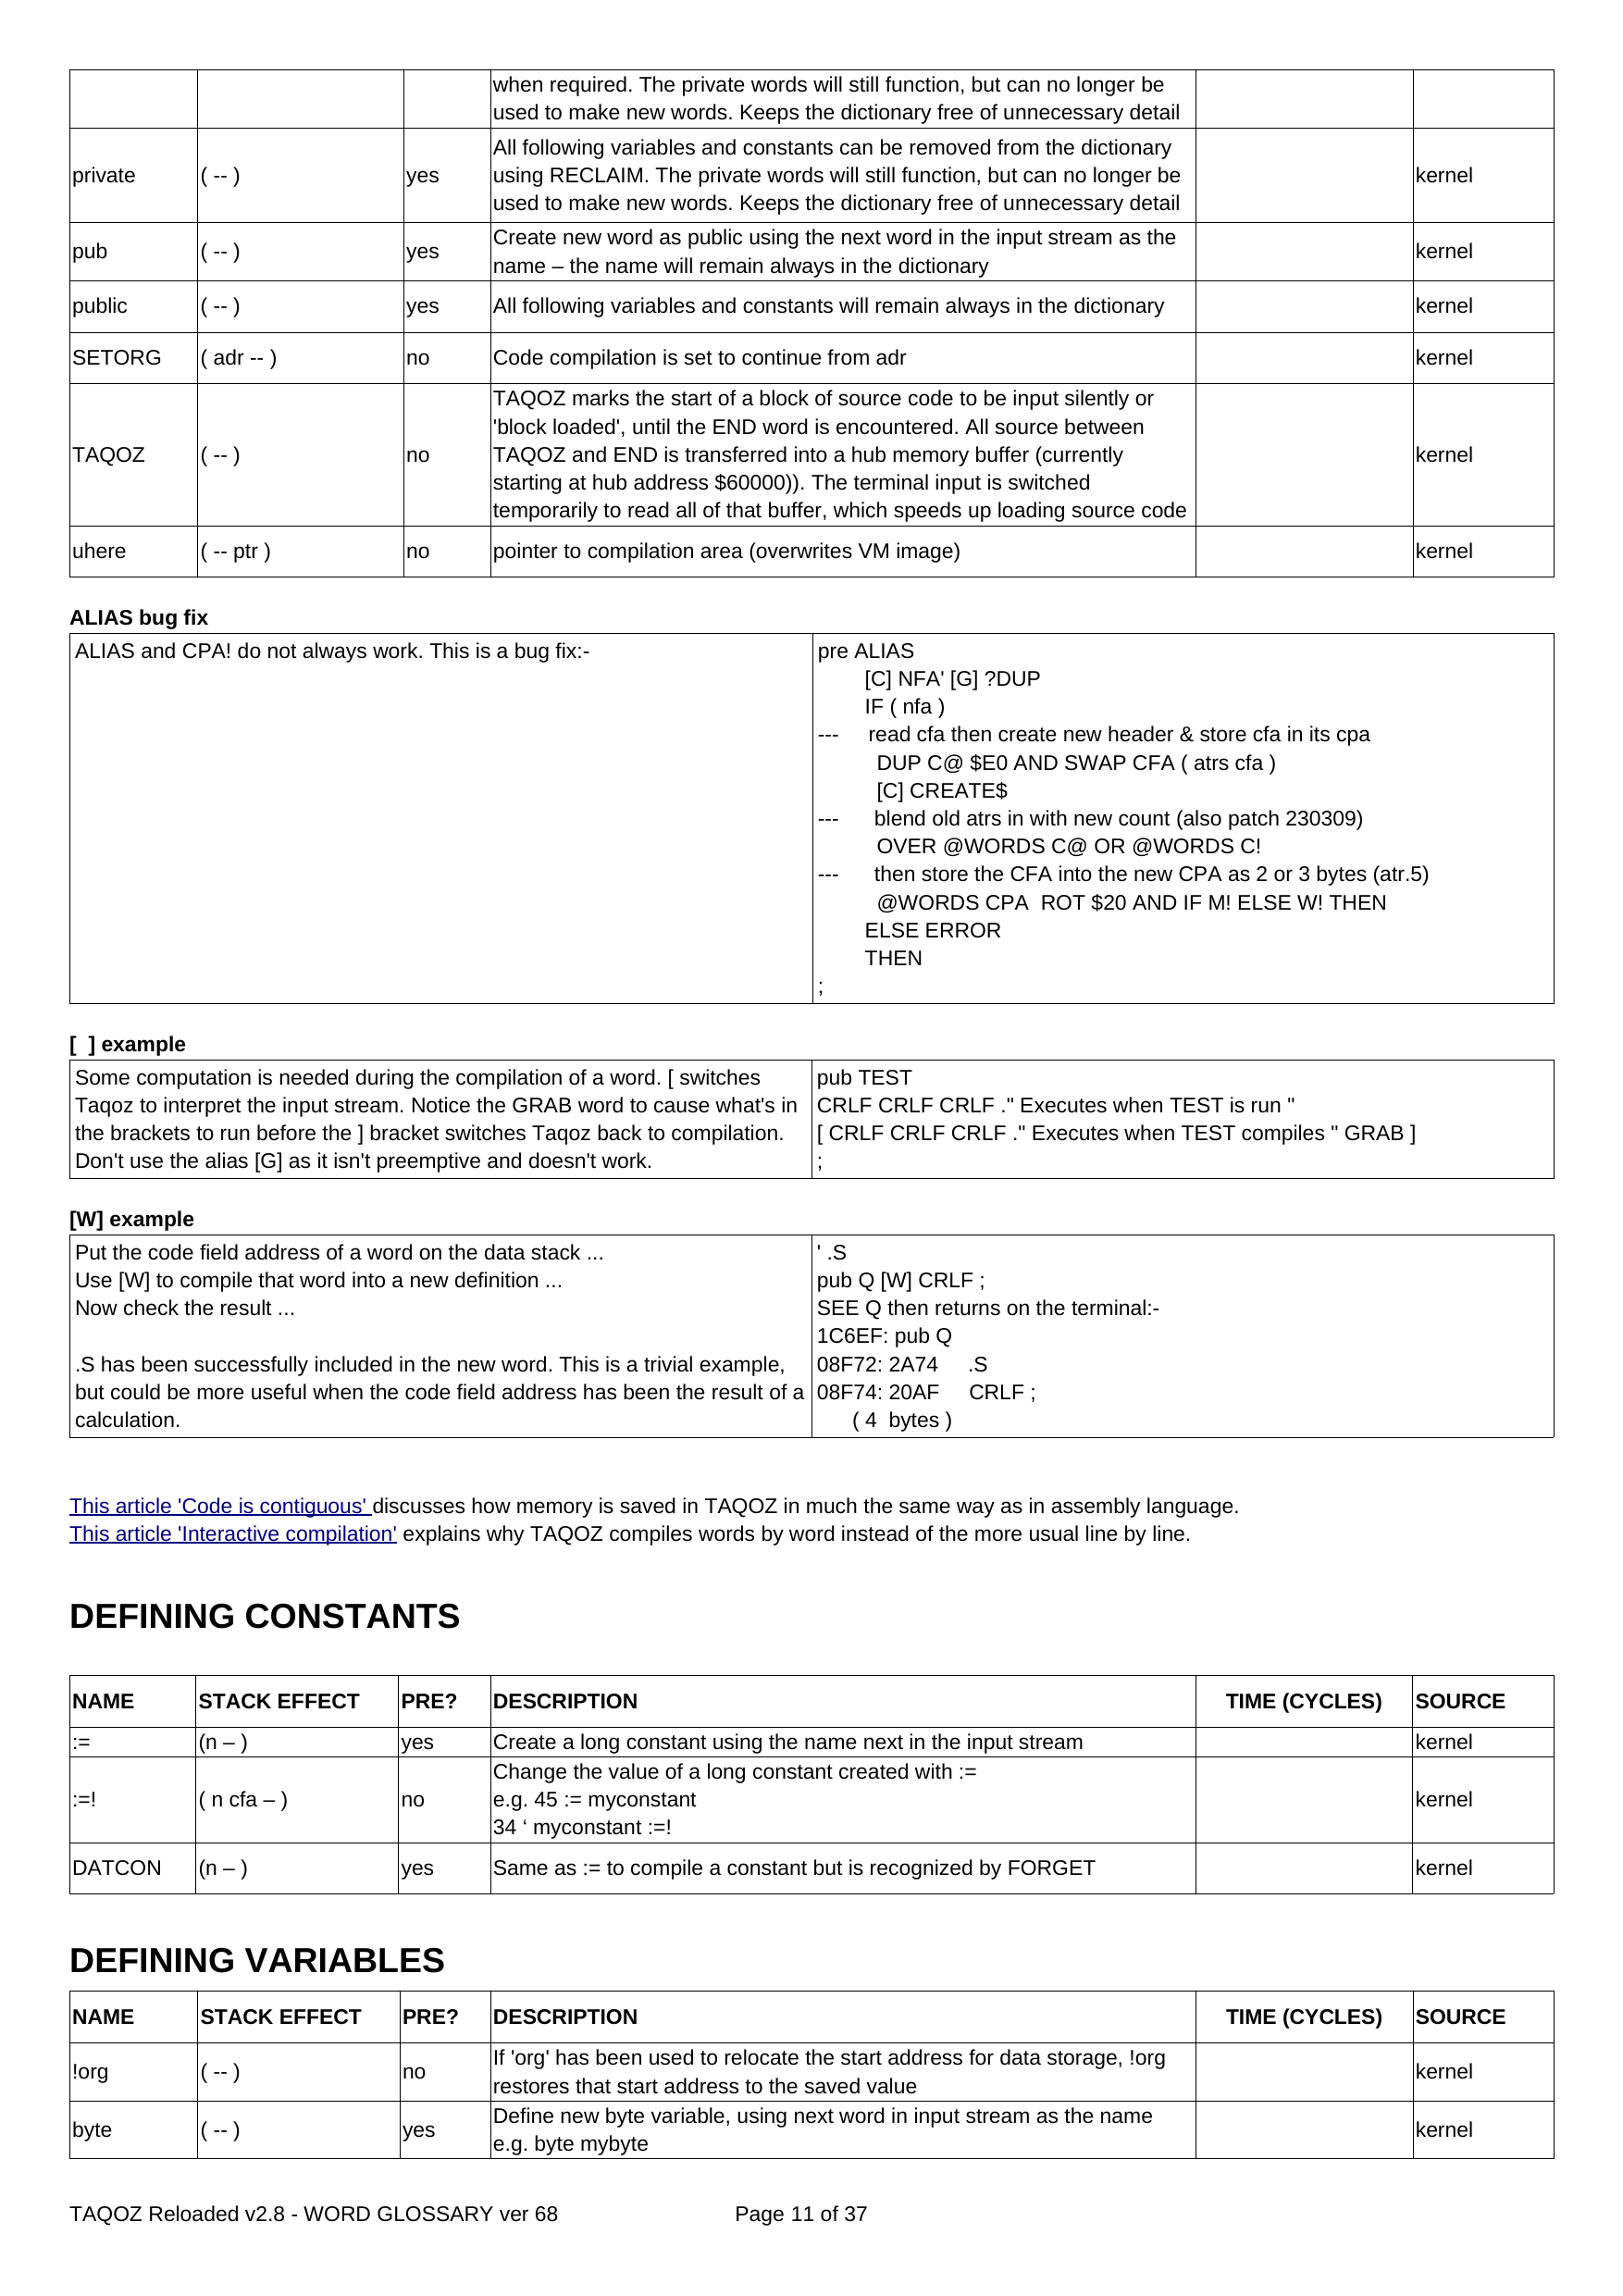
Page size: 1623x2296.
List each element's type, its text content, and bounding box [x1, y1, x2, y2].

table_cell [198, 70, 403, 127]
table_cell ( -- ptr ) [198, 527, 403, 577]
table_cell public [70, 281, 197, 331]
table_cell kernel [1414, 223, 1554, 280]
table_cell no [399, 1757, 490, 1843]
table_cell yes [399, 1728, 490, 1756]
text This article 'Code is contiguous' discusses how memory is saved in TAQOZ in much the same way as in assembly language. [69, 1493, 1554, 1518]
table_cell yes [399, 1843, 490, 1893]
table_cell yes [404, 129, 490, 222]
subtitle DEFINING CONSTANTS [69, 1595, 1554, 1635]
table_header PRE? [401, 1992, 490, 2042]
table_cell Code compilation is set to continue from adr [491, 333, 1196, 383]
table_cell If 'org' has been used to relocate the start address for data storage, !org restores that start address to the saved value [491, 2043, 1196, 2101]
table_cell [1414, 70, 1554, 127]
table_cell [1196, 1757, 1412, 1843]
table_cell ( -- ) [198, 129, 403, 222]
table_cell kernel [1414, 527, 1554, 577]
table_cell ( -- ) [198, 281, 403, 331]
table_header pre ALIAS [C] NFA' [G] ?DUP IF ( nfa ) --- read cfa then create new header & store cfa in its cpa DUP C@ $E0 AND SWAP CFA ( atrs cfa ) [C] CREATE$ --- blend old atrs in with new count (also patch 230309) OVER @WORDS C@ OR @WORDS C! --- then store the CFA into the new CPA as 2 or 3 bytes (atr.5) @WORDS CPA ROT $20 AND IF M! ELSE W! THEN ELSE ERROR THEN ; [813, 634, 1554, 1003]
table_cell kernel [1414, 2043, 1554, 2101]
table_header NAME [70, 1992, 197, 2042]
table_cell TAQOZ marks the start of a block of source code to be input silently or 'block loaded', until the END word is encountered. All source between TAQOZ and END is transferred into a hub memory buffer (currently starting at hub address $60000)). The terminal input is switched temporarily to read all of that buffer, which speeds up loading source code [491, 384, 1196, 525]
table_cell Define new byte variable, using next word in input stream as the name e.g. byte mybyte [491, 2102, 1196, 2158]
table_cell kernel [1413, 1843, 1554, 1893]
table_cell yes [404, 281, 490, 331]
table_cell private [70, 129, 197, 222]
table_header Put the code field address of a word on the data stack ... Use [W] to compile that word into a new definition ... Now check the result ... .S has been successfully included in the new word. This is a trivial example, but could be more useful when the code field address has been the result of a calculation. [70, 1235, 811, 1437]
table_header DESCRIPTION [491, 1992, 1196, 2042]
table_cell ( -- ) [198, 2043, 400, 2101]
table_header STACK EFFECT [198, 1992, 400, 2042]
table_header TIME (CYCLES) [1196, 1676, 1412, 1727]
table_cell kernel [1414, 384, 1554, 525]
table_header pub TEST CRLF CRLF CRLF ." Executes when TEST is run " [ CRLF CRLF CRLF ." Executes when TEST compiles " GRAB ] ; [812, 1061, 1554, 1178]
table_cell [1196, 333, 1413, 383]
table_cell [70, 70, 197, 127]
table_cell TAQOZ [70, 384, 197, 525]
table_cell kernel [1414, 333, 1554, 383]
table_header PRE? [399, 1676, 490, 1727]
table_cell !org [70, 2043, 197, 2101]
table_header DESCRIPTION [491, 1676, 1196, 1727]
table_cell when required. The private words will still function, but can no longer be used to make new words. Keeps the dictionary free of unnecessary detail [491, 70, 1196, 127]
table_cell ( -- ) [198, 223, 403, 280]
table_cell [1196, 1843, 1412, 1893]
table_cell := [70, 1728, 195, 1756]
table_header TIME (CYCLES) [1196, 1992, 1413, 2042]
table_header Some computation is needed during the compilation of a word. [ switches Taqoz to interpret the input stream. Notice the GRAB word to cause what's in the brackets to run before the ] bracket switches Taqoz back to compilation. Don't use the alias [G] as it isn't preemptive and doesn't work. [70, 1061, 811, 1178]
table_cell no [401, 2043, 490, 2101]
table_cell yes [404, 223, 490, 280]
table_cell [1196, 70, 1413, 127]
table_header SOURCE [1413, 1676, 1554, 1727]
table_cell kernel [1414, 2102, 1554, 2158]
table_cell [1196, 2102, 1413, 2158]
table_cell Same as := to compile a constant but is recognized by FORGET [491, 1843, 1196, 1893]
table_cell kernel [1413, 1728, 1554, 1756]
table_cell Create new word as public using the next word in the input stream as the name – the name will remain always in the dictionary [491, 223, 1196, 280]
table_cell All following variables and constants can be removed from the dictionary using RECLAIM. The private words will still function, but can no longer be used to make new words. Keeps the dictionary free of unnecessary detail [491, 129, 1196, 222]
table_cell Create a long constant using the name next in the input stream [491, 1728, 1196, 1756]
text This article 'Interactive compilation' explains why TAQOZ compiles words by word instead of the more usual line by line. [69, 1521, 1554, 1545]
table_header STACK EFFECT [196, 1676, 398, 1727]
text [ ] example [69, 1031, 1554, 1056]
table_cell byte [70, 2102, 197, 2158]
table_header SOURCE [1414, 1992, 1554, 2042]
subtitle DEFINING VARIABLES [69, 1940, 1554, 1980]
table_cell [404, 70, 490, 127]
table_cell no [404, 527, 490, 577]
table_cell [1196, 2043, 1413, 2101]
table_cell ( -- ) [198, 2102, 400, 2158]
table_cell no [404, 333, 490, 383]
text ALIAS bug fix [69, 605, 1554, 629]
table_cell SETORG [70, 333, 197, 383]
table_cell ( n cfa – ) [196, 1757, 398, 1843]
table_cell kernel [1413, 1757, 1554, 1843]
table_cell ( -- ) [198, 384, 403, 525]
table_cell Change the value of a long constant created with := e.g. 45 := myconstant 34 ‘ myconstant :=! [491, 1757, 1196, 1843]
table_cell uhere [70, 527, 197, 577]
table_cell kernel [1414, 129, 1554, 222]
table_cell [1196, 129, 1413, 222]
table_cell ( adr -- ) [198, 333, 403, 383]
table_cell [1196, 1728, 1412, 1756]
table_cell :=! [70, 1757, 195, 1843]
table_cell yes [401, 2102, 490, 2158]
table_cell no [404, 384, 490, 525]
table_cell All following variables and constants will remain always in the dictionary [491, 281, 1196, 331]
table_cell kernel [1414, 281, 1554, 331]
table_cell pointer to compilation area (overwrites VM image) [491, 527, 1196, 577]
table_cell [1196, 223, 1413, 280]
table_cell pub [70, 223, 197, 280]
table_cell (n – ) [196, 1843, 398, 1893]
table_cell [1196, 527, 1413, 577]
table_cell (n – ) [196, 1728, 398, 1756]
table_cell [1196, 281, 1413, 331]
table_cell DATCON [70, 1843, 195, 1893]
table_header NAME [70, 1676, 195, 1727]
table_header ALIAS and CPA! do not always work. This is a bug fix:- [70, 634, 812, 1003]
table_cell [1196, 384, 1413, 525]
text [W] example [69, 1207, 1554, 1231]
table_header ' .S pub Q [W] CRLF ; SEE Q then returns on the terminal:- 1C6EF: pub Q 08F72: 2A74 .S 08F74: 20AF CRLF ; ( 4 bytes ) [812, 1235, 1554, 1437]
